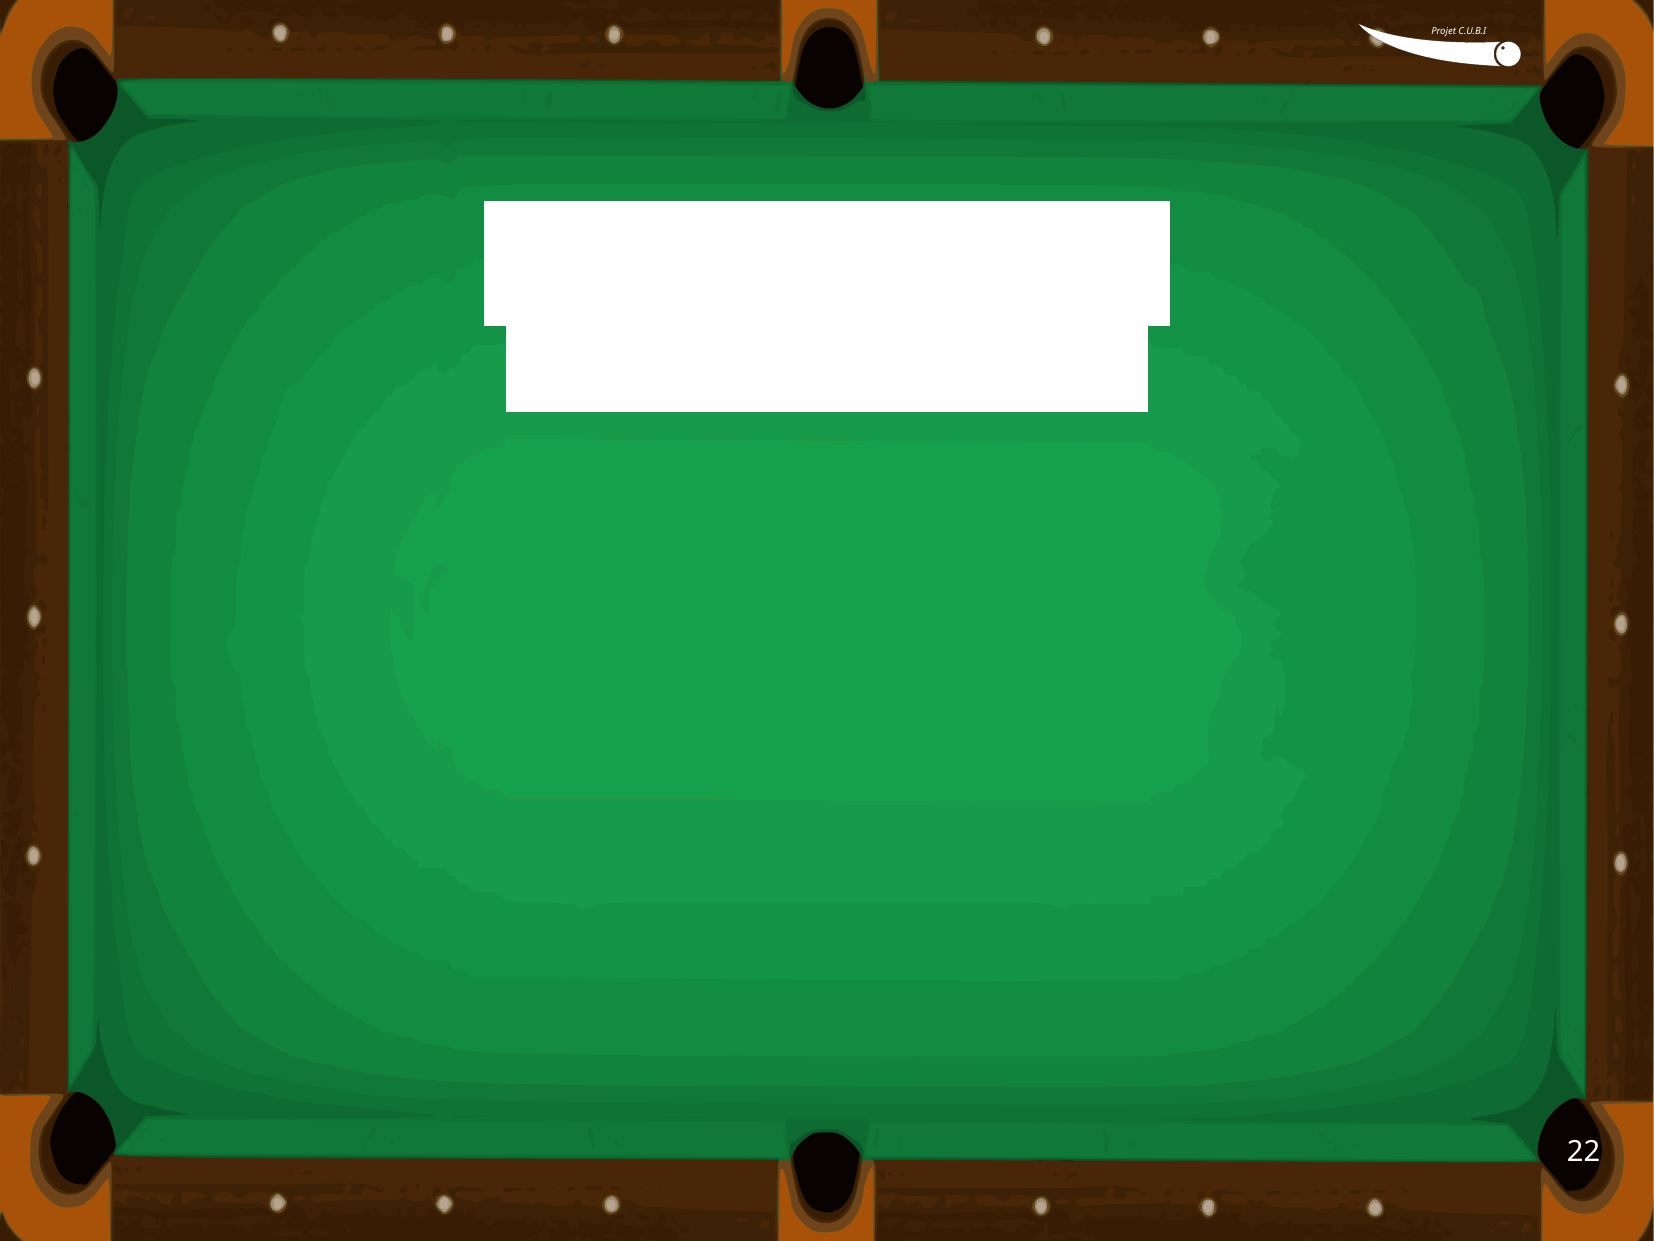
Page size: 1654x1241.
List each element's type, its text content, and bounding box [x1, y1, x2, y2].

picture [0, 0, 1654, 1241]
title Développement Calcul des trajectoires [106, 202, 1548, 411]
